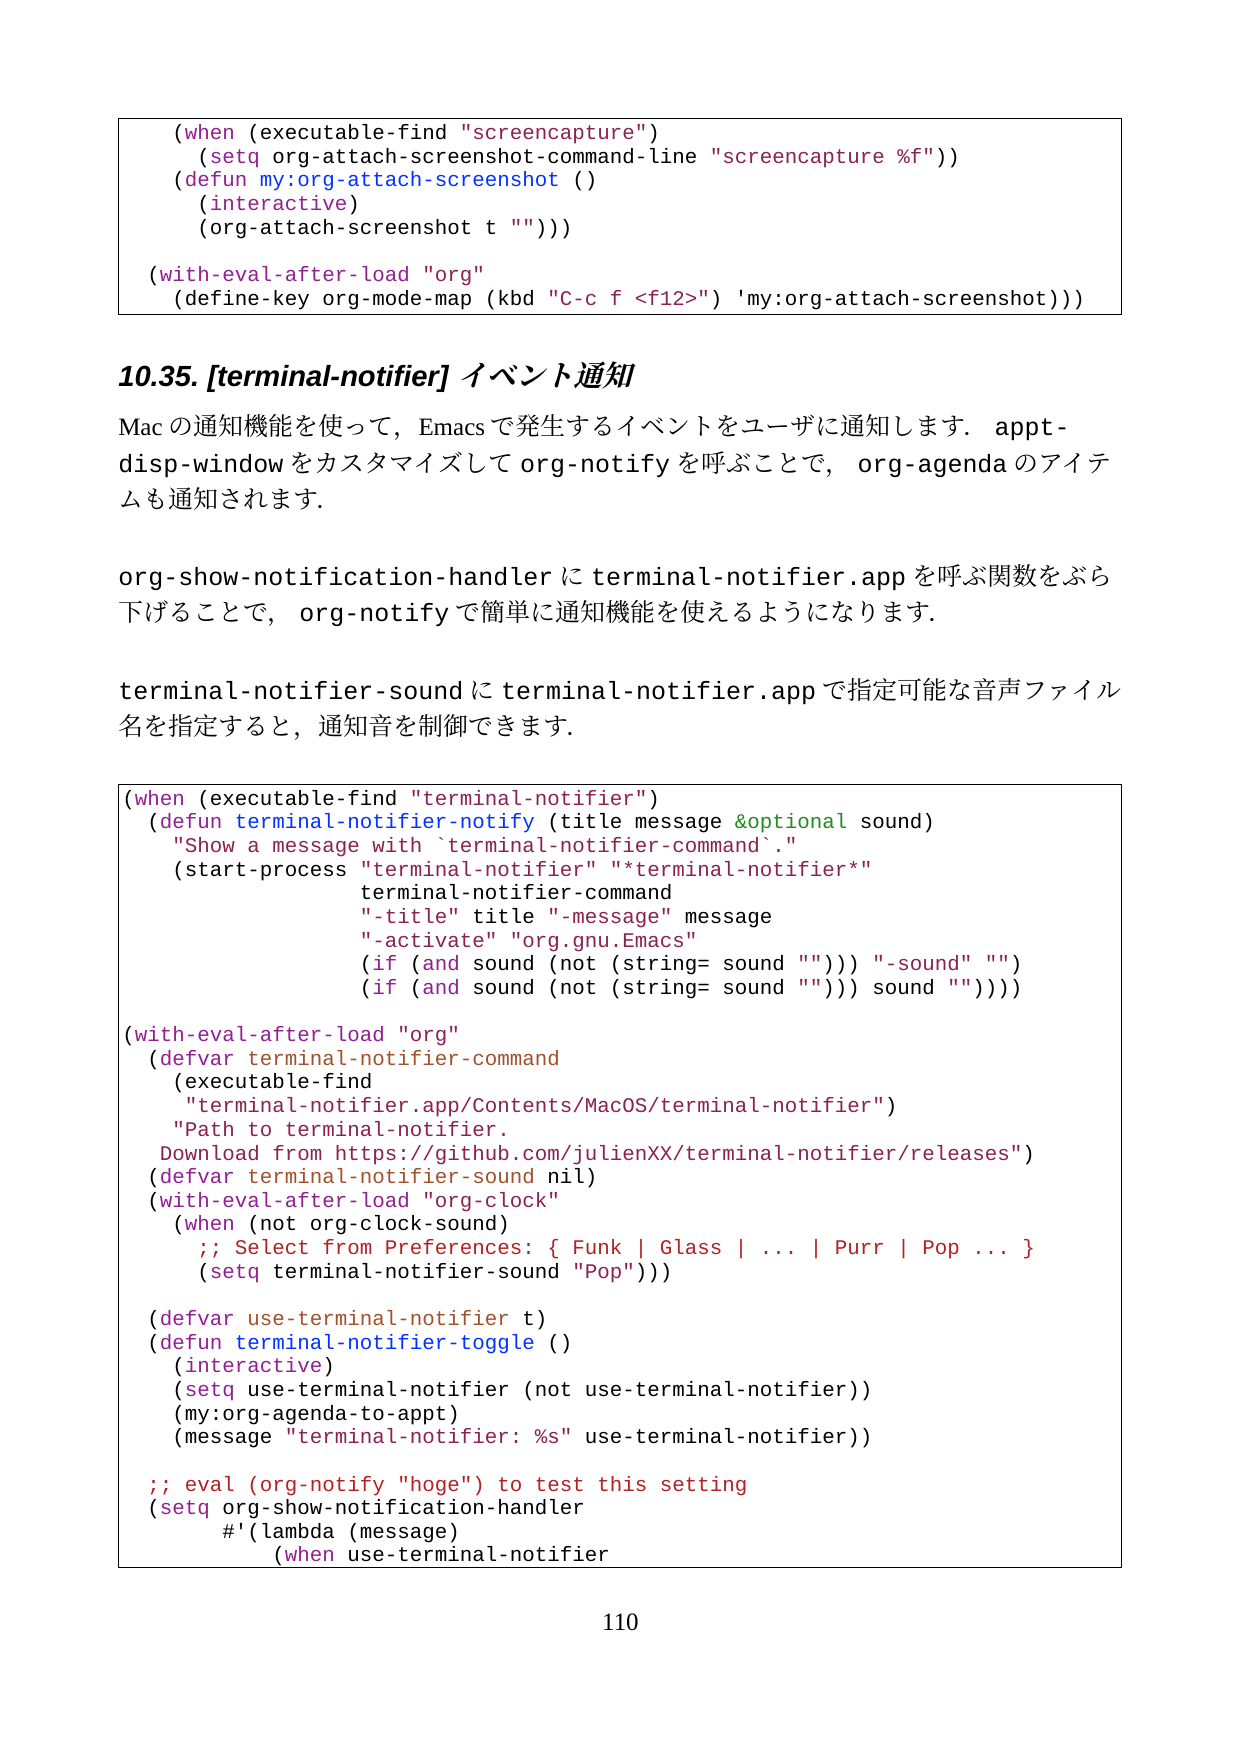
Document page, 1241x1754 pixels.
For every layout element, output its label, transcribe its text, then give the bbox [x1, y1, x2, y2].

text (if (and sound (not (string= sound ""))) "-sound" "") [119, 949, 1121, 973]
subtitle [terminal-notifier] イベント通知 [118, 353, 1122, 394]
text (my:org-agenda-to-appt) [119, 1399, 1121, 1422]
text (defun my:org-attach-screenshot () [119, 165, 1121, 189]
text (setq terminal-notifier-sound "Pop"))) [119, 1257, 1121, 1280]
text (defvar terminal-notifier-command [119, 1044, 1121, 1068]
text "-activate" "org.gnu.Emacs" [119, 926, 1121, 949]
text "Show a message with `terminal-notifier-command`." [119, 831, 1121, 855]
text (with-eval-after-load "org" [119, 1020, 1121, 1044]
text (executable-find [119, 1068, 1121, 1091]
text (when (not org-clock-sound) [119, 1209, 1121, 1233]
text (if (and sound (not (string= sound ""))) sound "")))) [119, 973, 1121, 997]
text org-show-notification-handler に terminal-notifier.app を呼ぶ関数をぶら下げることで， org-notify で簡単に通知機能を使えるようになります． [118, 557, 1122, 658]
text (defun terminal-notifier-toggle () [119, 1328, 1121, 1351]
text (defvar use-terminal-notifier t) [119, 1304, 1121, 1328]
text ;; eval (org-notify "hoge") to test this setting [119, 1469, 1121, 1493]
text (with-eval-after-load "org" [119, 260, 1121, 284]
text terminal-notifier-command [119, 878, 1121, 902]
text (interactive) [119, 189, 1121, 213]
text "-title" title "-message" message [119, 902, 1121, 926]
text #'(lambda (message) [119, 1517, 1121, 1541]
text (setq org-show-notification-handler [119, 1493, 1121, 1517]
text "terminal-notifier.app/Contents/MacOS/terminal-notifier") [119, 1091, 1121, 1115]
text (setq use-terminal-notifier (not use-terminal-notifier)) [119, 1375, 1121, 1399]
text (define-key org-mode-map (kbd "C-c f <f12>") 'my:org-attach-screenshot))) [119, 284, 1121, 314]
text "Path to terminal-notifier. [119, 1115, 1121, 1138]
text (when (executable-find "screencapture") [119, 119, 1121, 142]
text (start-process "terminal-notifier" "*terminal-notifier*" [119, 855, 1121, 878]
text (with-eval-after-load "org-clock" [119, 1186, 1121, 1209]
text terminal-notifier-sound に terminal-notifier.app で指定可能な音声ファイル名を指定すると，通知音を制御できます． [118, 670, 1122, 771]
text (interactive) [119, 1351, 1121, 1375]
text (when (executable-find "terminal-notifier") [119, 785, 1121, 807]
text ;; Select from Preferences: { Funk | Glass | ... | Purr | Pop ... } [119, 1233, 1121, 1257]
text (defvar terminal-notifier-sound nil) [119, 1162, 1121, 1186]
text (message "terminal-notifier: %s" use-terminal-notifier)) [119, 1422, 1121, 1446]
text (setq org-attach-screenshot-command-line "screencapture %f")) [119, 142, 1121, 165]
text (when use-terminal-notifier [119, 1541, 1121, 1567]
text Download from https://github.com/julienXX/terminal-notifier/releases") [119, 1138, 1121, 1162]
text (org-attach-screenshot t ""))) [119, 213, 1121, 236]
text Mac の通知機能を使って，Emacsで発生するイベントをユーザに通知します． appt-disp-window をカスタマイズして org-notify を呼ぶことで， org-agenda のアイテムも通知されます． [118, 407, 1122, 544]
text (defun terminal-notifier-notify (title message &optional sound) [119, 807, 1121, 831]
